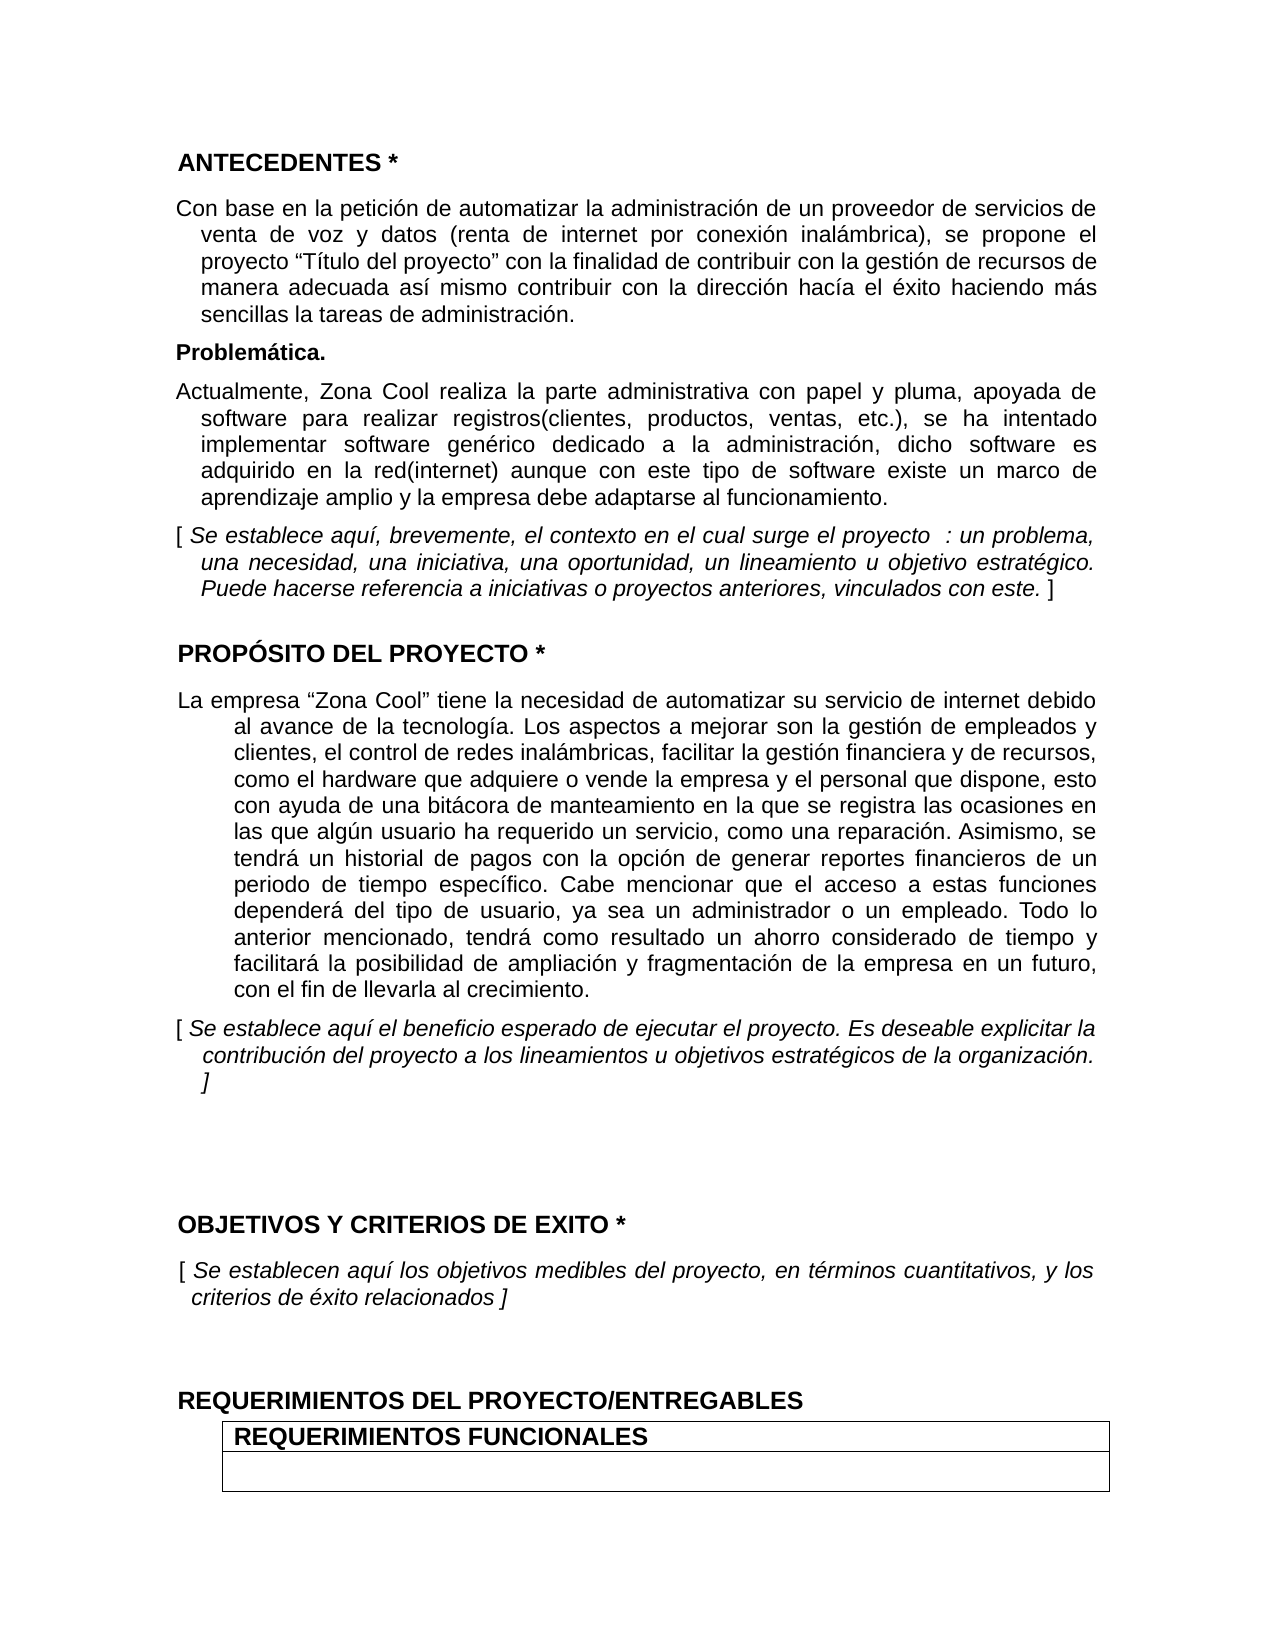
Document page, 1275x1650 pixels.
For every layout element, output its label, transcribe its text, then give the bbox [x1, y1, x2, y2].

table_cell [223, 1452, 1109, 1491]
text Con base en la petición de automatizar la administración de un proveedor de servicios de venta de voz y datos (renta de internet por conexión inalámbrica), se propone el proyecto “Título del proyecto” con la finalidad de contribuir con la gestión de recursos de manera adecuada así mismo contribuir con la dirección hacía el éxito haciendo más sencillas la tareas de administración. [176, 195, 1098, 327]
text Problemática. [176, 339, 1098, 366]
subtitle PROPÓSITO DEL PROYECTO * [177, 639, 1098, 668]
text [ Se establecen aquí los objetivos medibles del proyecto, en términos cuantitativos, y los criterios de éxito relacionados ] [179, 1257, 1098, 1310]
subtitle ANTECEDENTES * [177, 148, 1098, 176]
text [ Se establece aquí el beneficio esperado de ejecutar el proyecto. Es deseable explicitar la contribución del proyecto a los lineamientos u objetivos estratégicos de la organización. ] [176, 1015, 1098, 1094]
text Actualmente, Zona Cool realiza la parte administrativa con papel y pluma, apoyada de software para realizar registros(clientes, productos, ventas, etc.), se ha intentado implementar software genérico dedicado a la administración, dicho software es adquirido en la red(internet) aunque con este tipo de software existe un marco de aprendizaje amplio y la empresa debe adaptarse al funcionamiento. [176, 378, 1098, 510]
table_header REQUERIMIENTOS FUNCIONALES [223, 1422, 1109, 1451]
subtitle OBJETIVOS Y CRITERIOS DE EXITO * [177, 1209, 1098, 1238]
subtitle REQUERIMIENTOS DEL PROYECTO/ENTREGABLES [177, 1386, 1098, 1415]
text [ Se establece aquí, brevemente, el contexto en el cual surge el proyecto : un problema, una necesidad, una iniciativa, una oportunidad, un lineamiento u objetivo estratégico. Puede hacerse referencia a iniciativas o proyectos anteriores, vinculados con este. ] [176, 522, 1098, 602]
text La empresa “Zona Cool” tiene la necesidad de automatizar su servicio de internet debido al avance de la tecnología. Los aspectos a mejorar son la gestión de empleados y clientes, el control de redes inalámbricas, facilitar la gestión financiera y de recursos, como el hardware que adquiere o vende la empresa y el personal que dispone, esto con ayuda de una bitácora de manteamiento en la que se registra las ocasiones en las que algún usuario ha requerido un servicio, como una reparación. Asimismo, se tendrá un historial de pagos con la opción de generar reportes financieros de un periodo de tiempo específico. Cabe mencionar que el acceso a estas funciones dependerá del tipo de usuario, ya sea un administrador o un empleado. Todo lo anterior mencionado, tendrá como resultado un ahorro considerado de tiempo y facilitará la posibilidad de ampliación y fragmentación de la empresa en un futuro, con el fin de llevarla al crecimiento. [177, 687, 1098, 1003]
